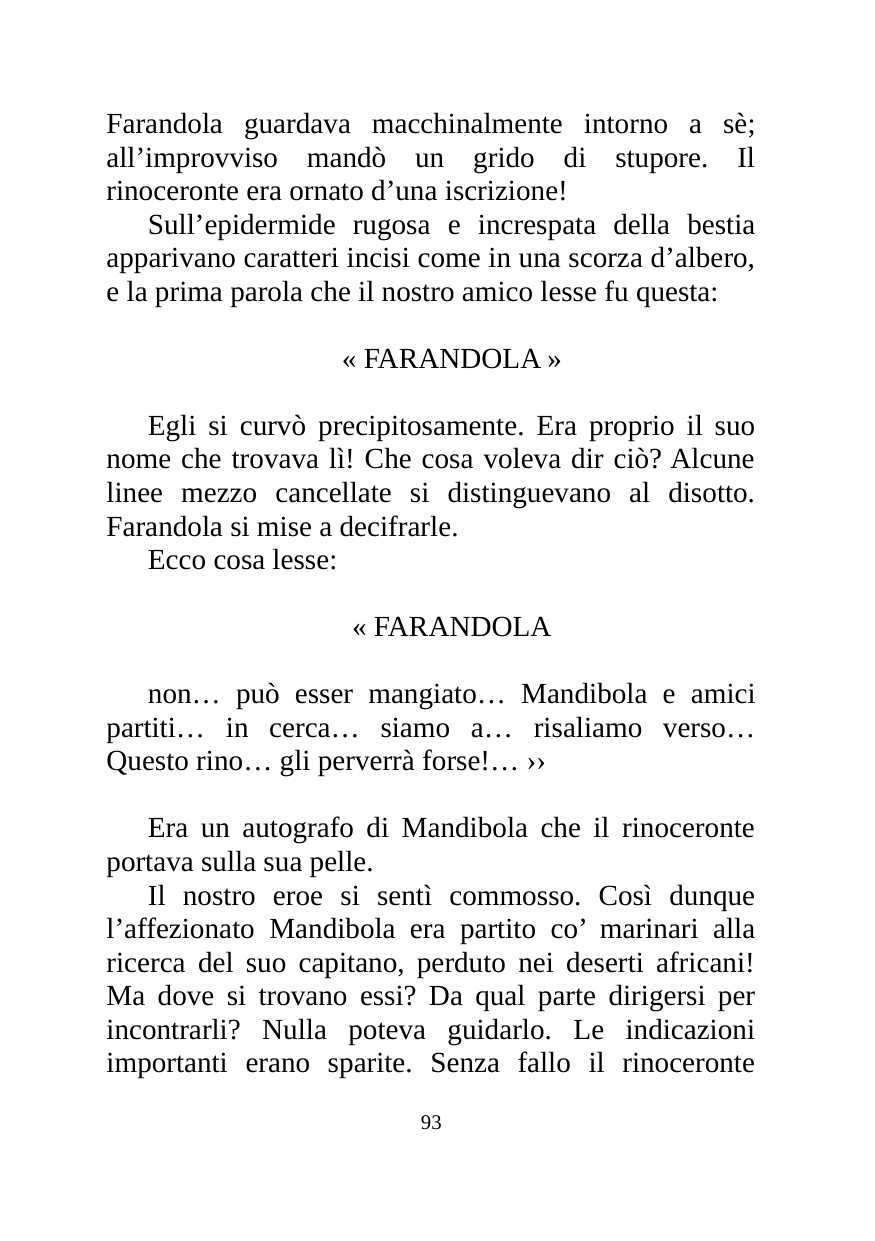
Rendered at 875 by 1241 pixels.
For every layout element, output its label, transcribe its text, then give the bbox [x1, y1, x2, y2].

text Egli si curvò precipitosamente. Era proprio il suo nome che trovava lì! Che cosa voleva dir ciò? Alcune linee mezzo cancellate si distinguevano al disotto. Farandola si mise a decifrarle. [106, 408, 756, 542]
text Era un autografo di Mandibola che il rinoceronte portava sulla sua pelle. [106, 811, 756, 878]
text non… può esser mangiato… Mandibola e amici partiti… in cerca… siamo a… risaliamo verso… Questo rino… gli perverrà forse!… ›› [106, 676, 756, 777]
text Ecco cosa lesse: [106, 542, 756, 576]
text « FARANDOLA [106, 609, 756, 643]
text « FARANDOLA » [106, 341, 756, 374]
text Sull’epidermide rugosa e increspata della bestia apparivano caratteri incisi come in una scorza d’albero, e la prima parola che il nostro amico lesse fu questa: [106, 207, 756, 307]
text Farandola guardava macchinalmente intorno a sè; all’improvviso mandò un grido di stupore. Il rinoceronte era ornato d’una iscrizione! [106, 106, 756, 207]
text Il nostro eroe si sentì commosso. Così dunque l’affezionato Mandibola era partito co’ marinari alla ricerca del suo capitano, perduto nei deserti africani! Ma dove si trovano essi? Da qual parte dirigersi per incontrarli? Nulla poteva guidarlo. Le indicazioni importanti erano sparite. Senza fallo il rinoceronte [106, 878, 756, 1079]
